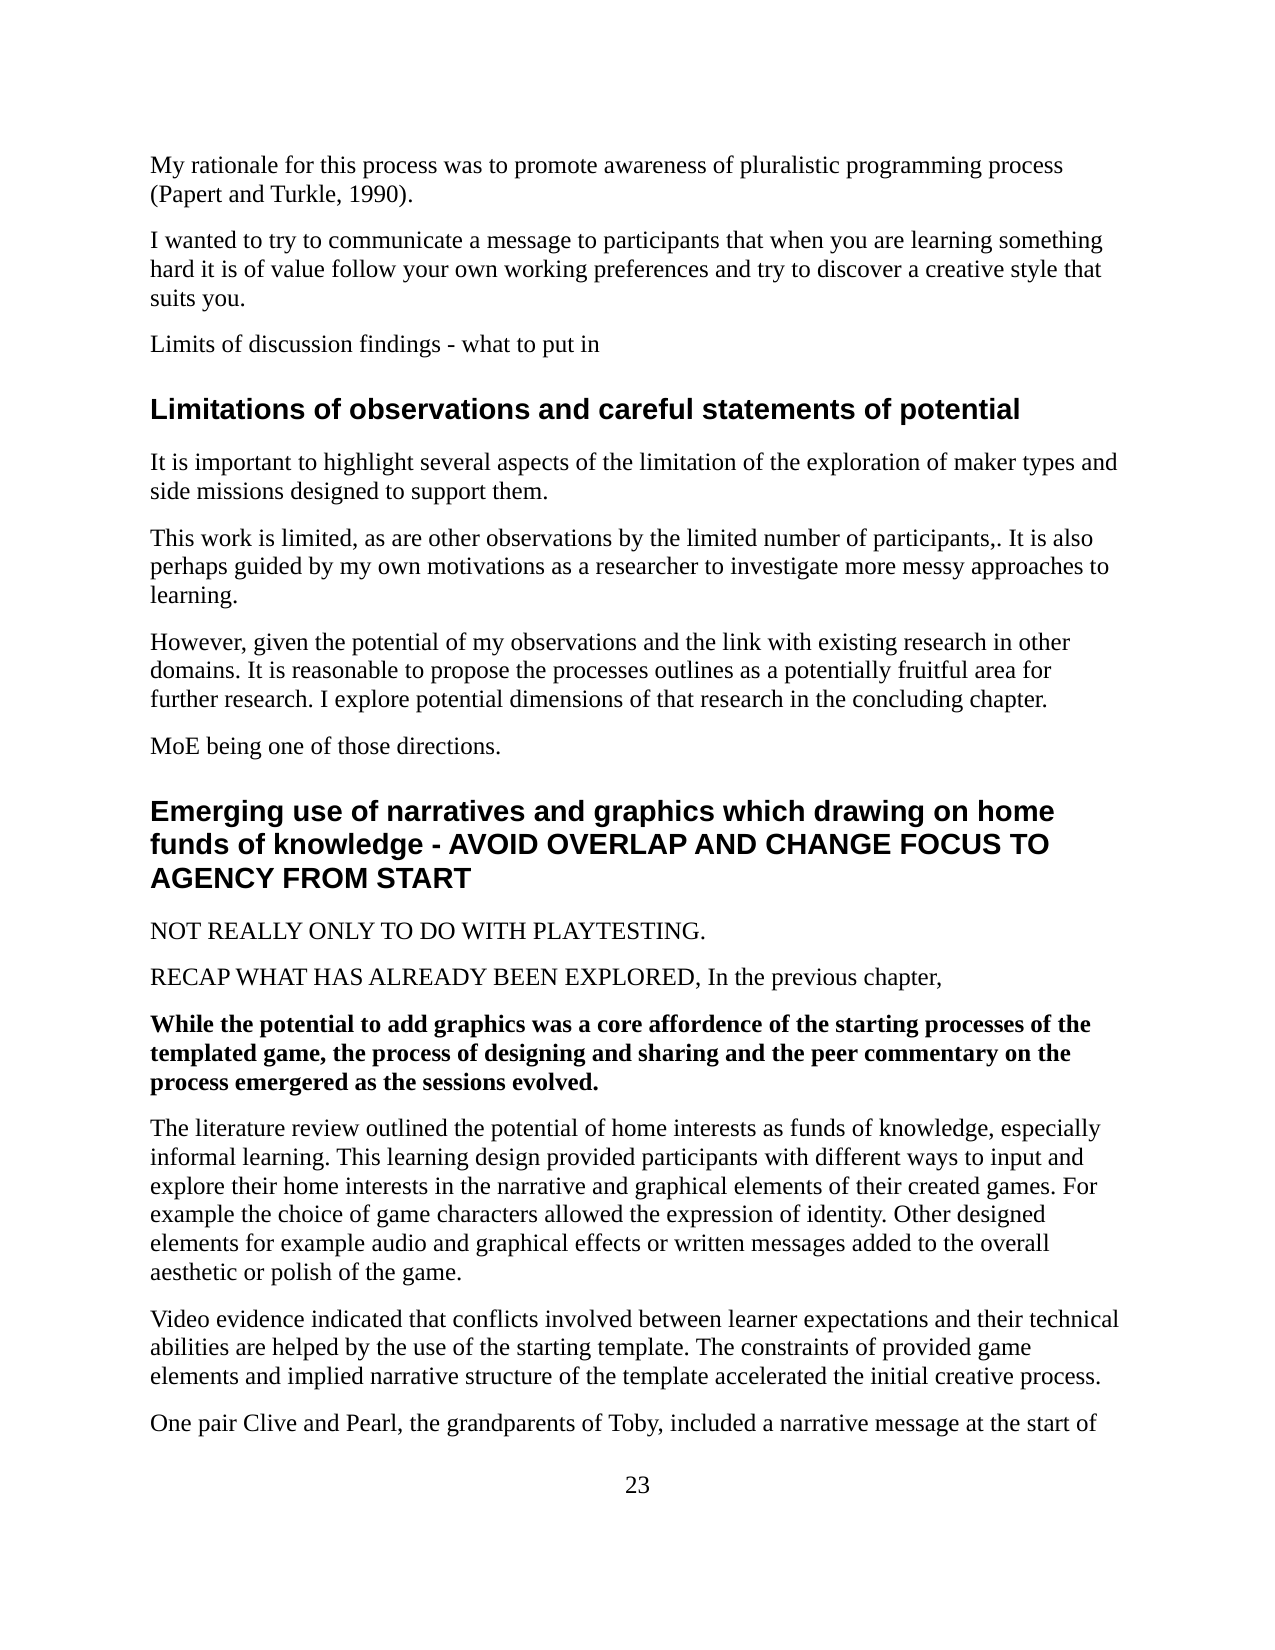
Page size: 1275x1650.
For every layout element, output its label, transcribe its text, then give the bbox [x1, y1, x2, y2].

text MoE being one of those directions. [150, 731, 1125, 760]
subtitle Limitations of observations and careful statements of potential [150, 392, 1125, 426]
text While the potential to add graphics was a core affordence of the starting processes of the templated game, the process of designing and sharing and the peer commentary on the process emergered as the sessions evolved. [150, 1009, 1125, 1095]
text However, given the potential of my observations and the link with existing research in other domains. It is reasonable to propose the processes outlines as a potentially fruitful area for further research. I explore potential dimensions of that research in the concluding chapter. [150, 627, 1125, 713]
text One pair Clive and Pearl, the grandparents of Toby, included a narrative message at the start of [150, 1408, 1125, 1437]
text My rationale for this process was to promote awareness of pluralistic programming process (Papert and Turkle, 1990). [150, 150, 1125, 207]
text RECAP WHAT HAS ALREADY BEEN EXPLORED, In the previous chapter, [150, 962, 1125, 991]
text NOT REALLY ONLY TO DO WITH PLAYTESTING. [150, 916, 1125, 944]
text It is important to highlight several aspects of the limitation of the exploration of maker types and side missions designed to support them. [150, 447, 1125, 505]
text The literature review outlined the potential of home interests as funds of knowledge, especially informal learning. This learning design provided participants with different ways to input and explore their home interests in the narrative and graphical elements of their created games. For example the choice of game characters allowed the expression of identity. Other designed elements for example audio and graphical effects or written messages added to the overall aesthetic or polish of the game. [150, 1113, 1125, 1286]
text Video evidence indicated that conflicts involved between learner expectations and their technical abilities are helped by the use of the starting template. The constraints of provided game elements and implied narrative structure of the template accelerated the initial creative process. [150, 1304, 1125, 1390]
subtitle Emerging use of narratives and graphics which drawing on home funds of knowledge - AVOID OVERLAP AND CHANGE FOCUS TO AGENCY FROM START [150, 794, 1125, 894]
text Limits of discussion findings - what to put in [150, 329, 1125, 358]
text This work is limited, as are other observations by the limited number of participants,. It is also perhaps guided by my own motivations as a researcher to investigate more messy approaches to learning. [150, 523, 1125, 609]
text I wanted to try to communicate a message to participants that when you are learning something hard it is of value follow your own working preferences and try to discover a creative style that suits you. [150, 225, 1125, 312]
